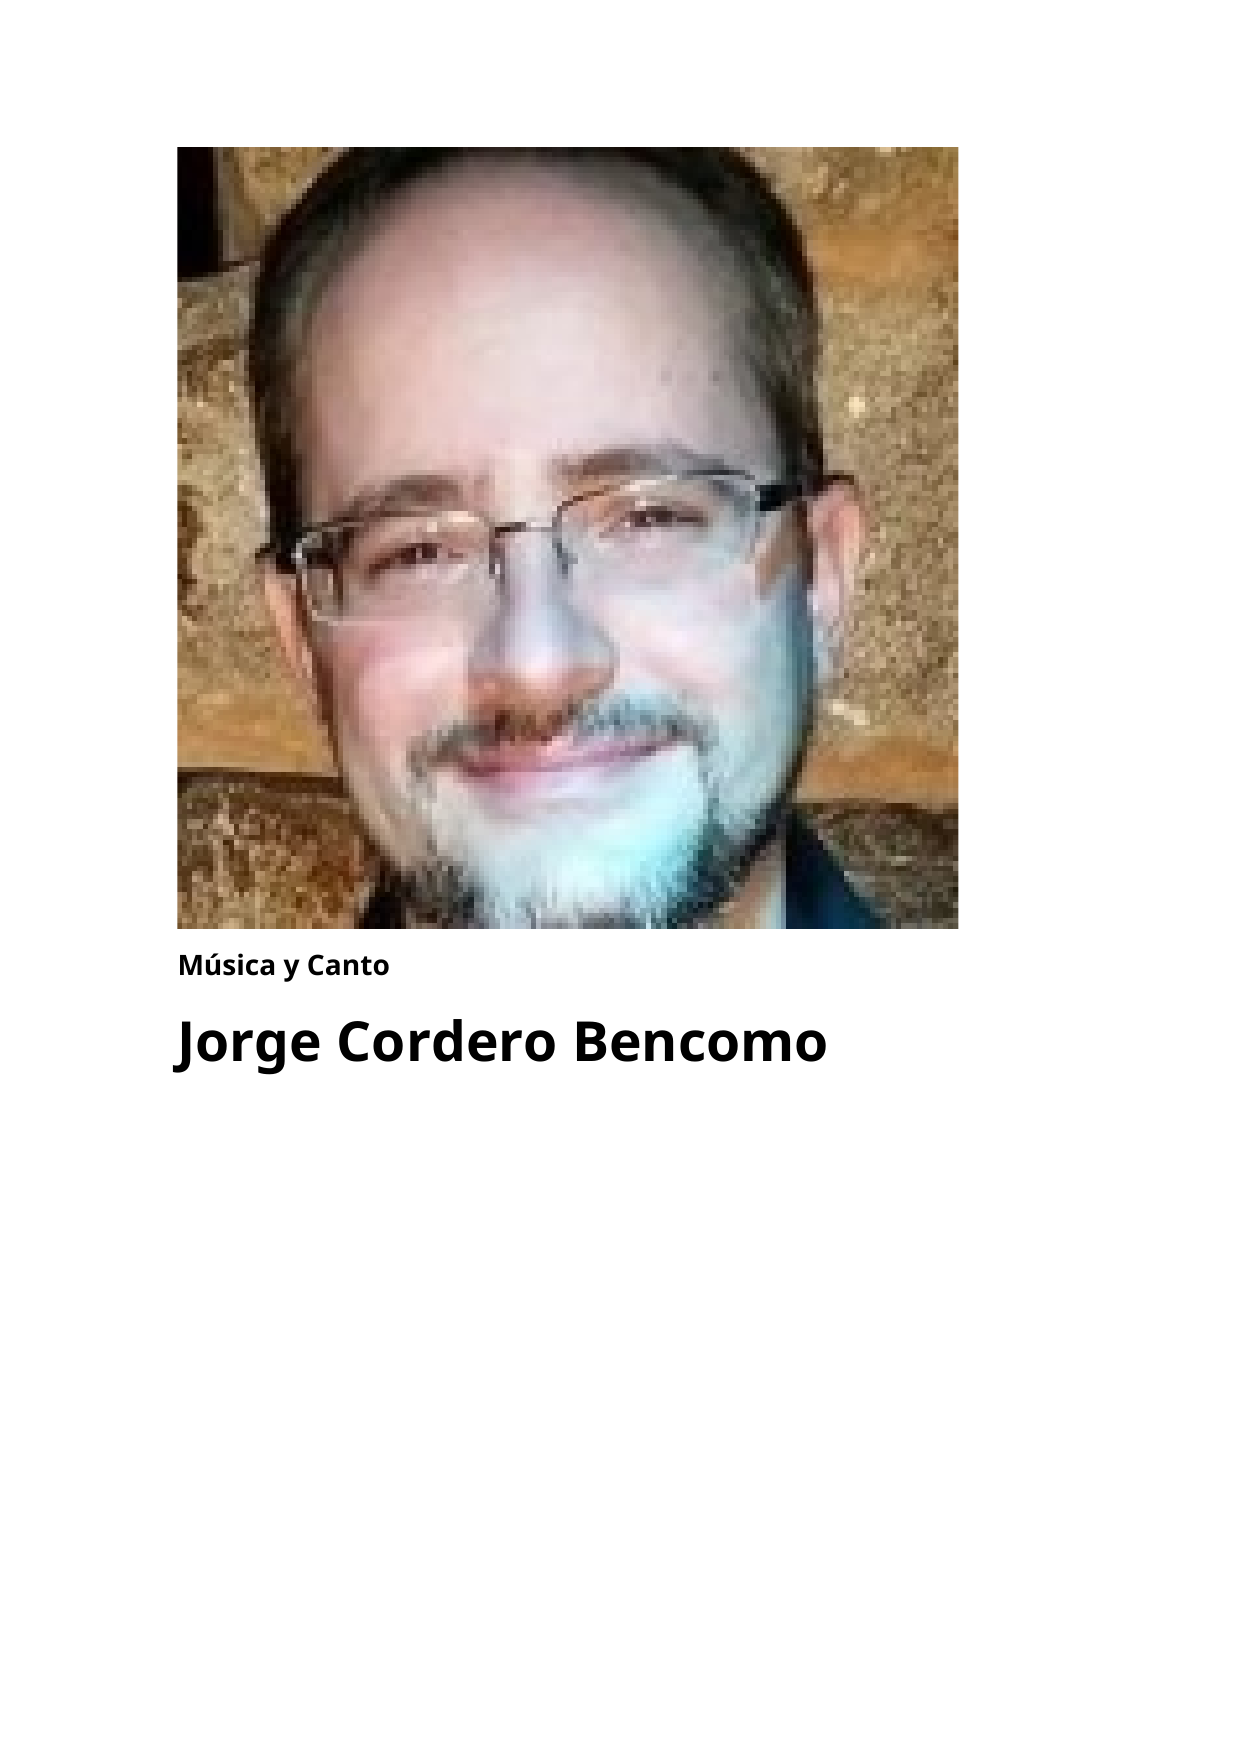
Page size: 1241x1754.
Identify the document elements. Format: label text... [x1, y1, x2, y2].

subtitle Jorge Cordero Bencomo [177, 992, 1063, 1078]
subtitle Música y Canto [177, 946, 1063, 984]
